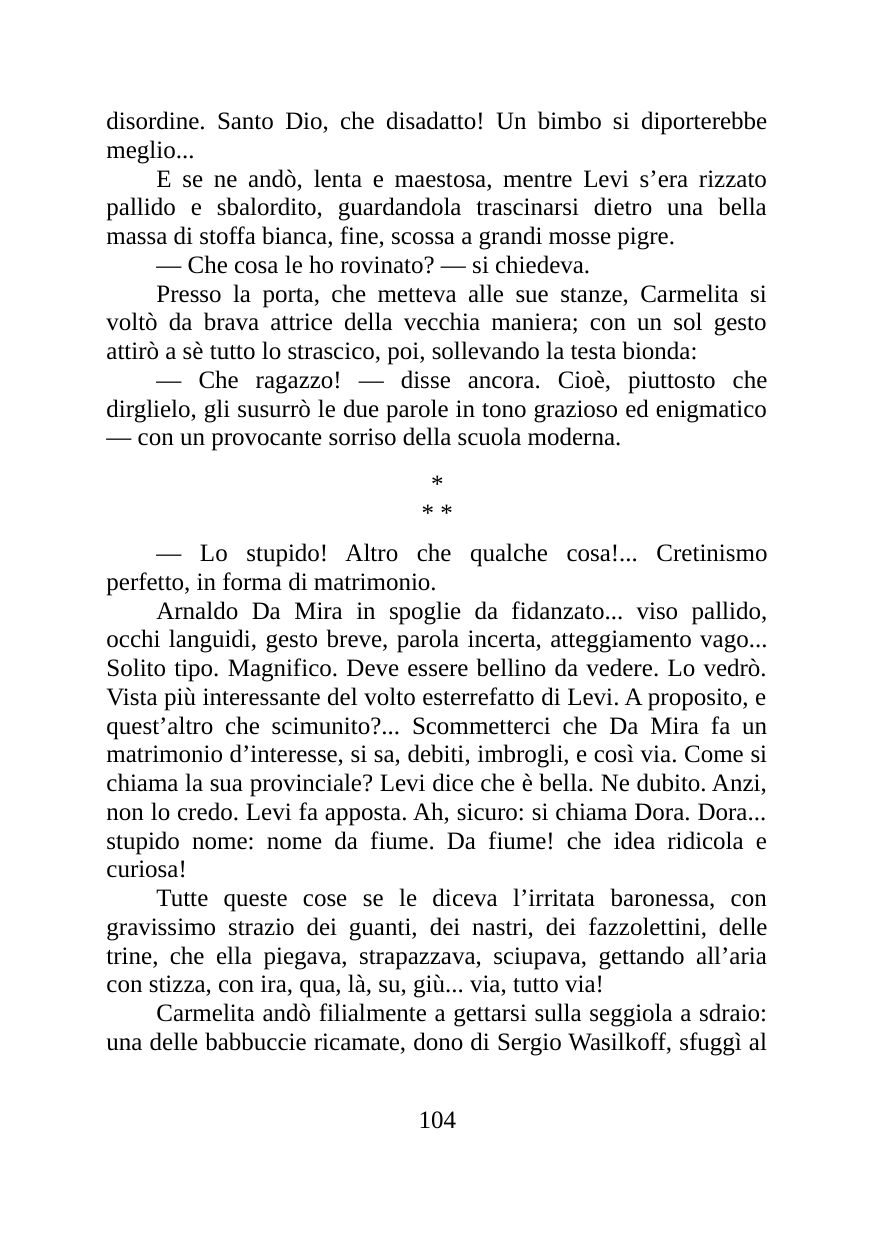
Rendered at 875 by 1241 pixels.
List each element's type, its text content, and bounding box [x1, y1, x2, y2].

text * * * [106, 469, 768, 526]
text Arnaldo Da Mira in spoglie da fidanzato... viso pallido, occhi languidi, gesto breve, parola incerta, atteggiamento vago... Solito tipo. Magnifico. Deve essere bellino da vedere. Lo vedrò. Vista più interessante del volto esterrefatto di Levi. A proposito, e quest’altro che scimunito?... Scommetterci che Da Mira fa un matrimonio d’interesse, si sa, debiti, imbrogli, e così via. Come si chiama la sua provinciale? Levi dice che è bella. Ne dubito. Anzi, non lo credo. Levi fa apposta. Ah, sicuro: si chiama Dora. Dora... stupido nome: nome da fiume. Da fiume! che idea ridicola e curiosa! [106, 596, 768, 883]
text E se ne andò, lenta e maestosa, mentre Levi s’era rizzato pallido e sbalordito, guardandola trascinarsi dietro una bella massa di stoffa bianca, fine, scossa a grandi mosse pigre. [106, 164, 768, 250]
text Presso la porta, che metteva alle sue stanze, Carmelita si voltò da brava attrice della vecchia maniera; con un sol gesto attirò a sè tutto lo strascico, poi, sollevando la testa bionda: [106, 279, 768, 365]
text — Che cosa le ho rovinato? — si chiedeva. [106, 250, 768, 279]
text Tutte queste cose se le diceva l’irritata baronessa, con gravissimo strazio dei guanti, dei nastri, dei fazzolettini, delle trine, che ella piegava, strapazzava, sciupava, gettando all’aria con stizza, con ira, qua, là, su, giù... via, tutto via! [106, 883, 768, 998]
text — Che ragazzo! — disse ancora. Cioè, piuttosto che dirglielo, gli susurrò le due parole in tono grazioso ed enigmatico — con un provocante sorriso della scuola moderna. [106, 365, 768, 451]
text disordine. Santo Dio, che disadatto! Un bimbo si diporterebbe meglio... [106, 106, 768, 164]
text — Lo stupido! Altro che qualche cosa!... Cretinismo perfetto, in forma di matrimonio. [106, 538, 768, 596]
text Carmelita andò filialmente a gettarsi sulla seggiola a sdraio: una delle babbuccie ricamate, dono di Sergio Wasilkoff, sfuggì al [106, 998, 768, 1056]
